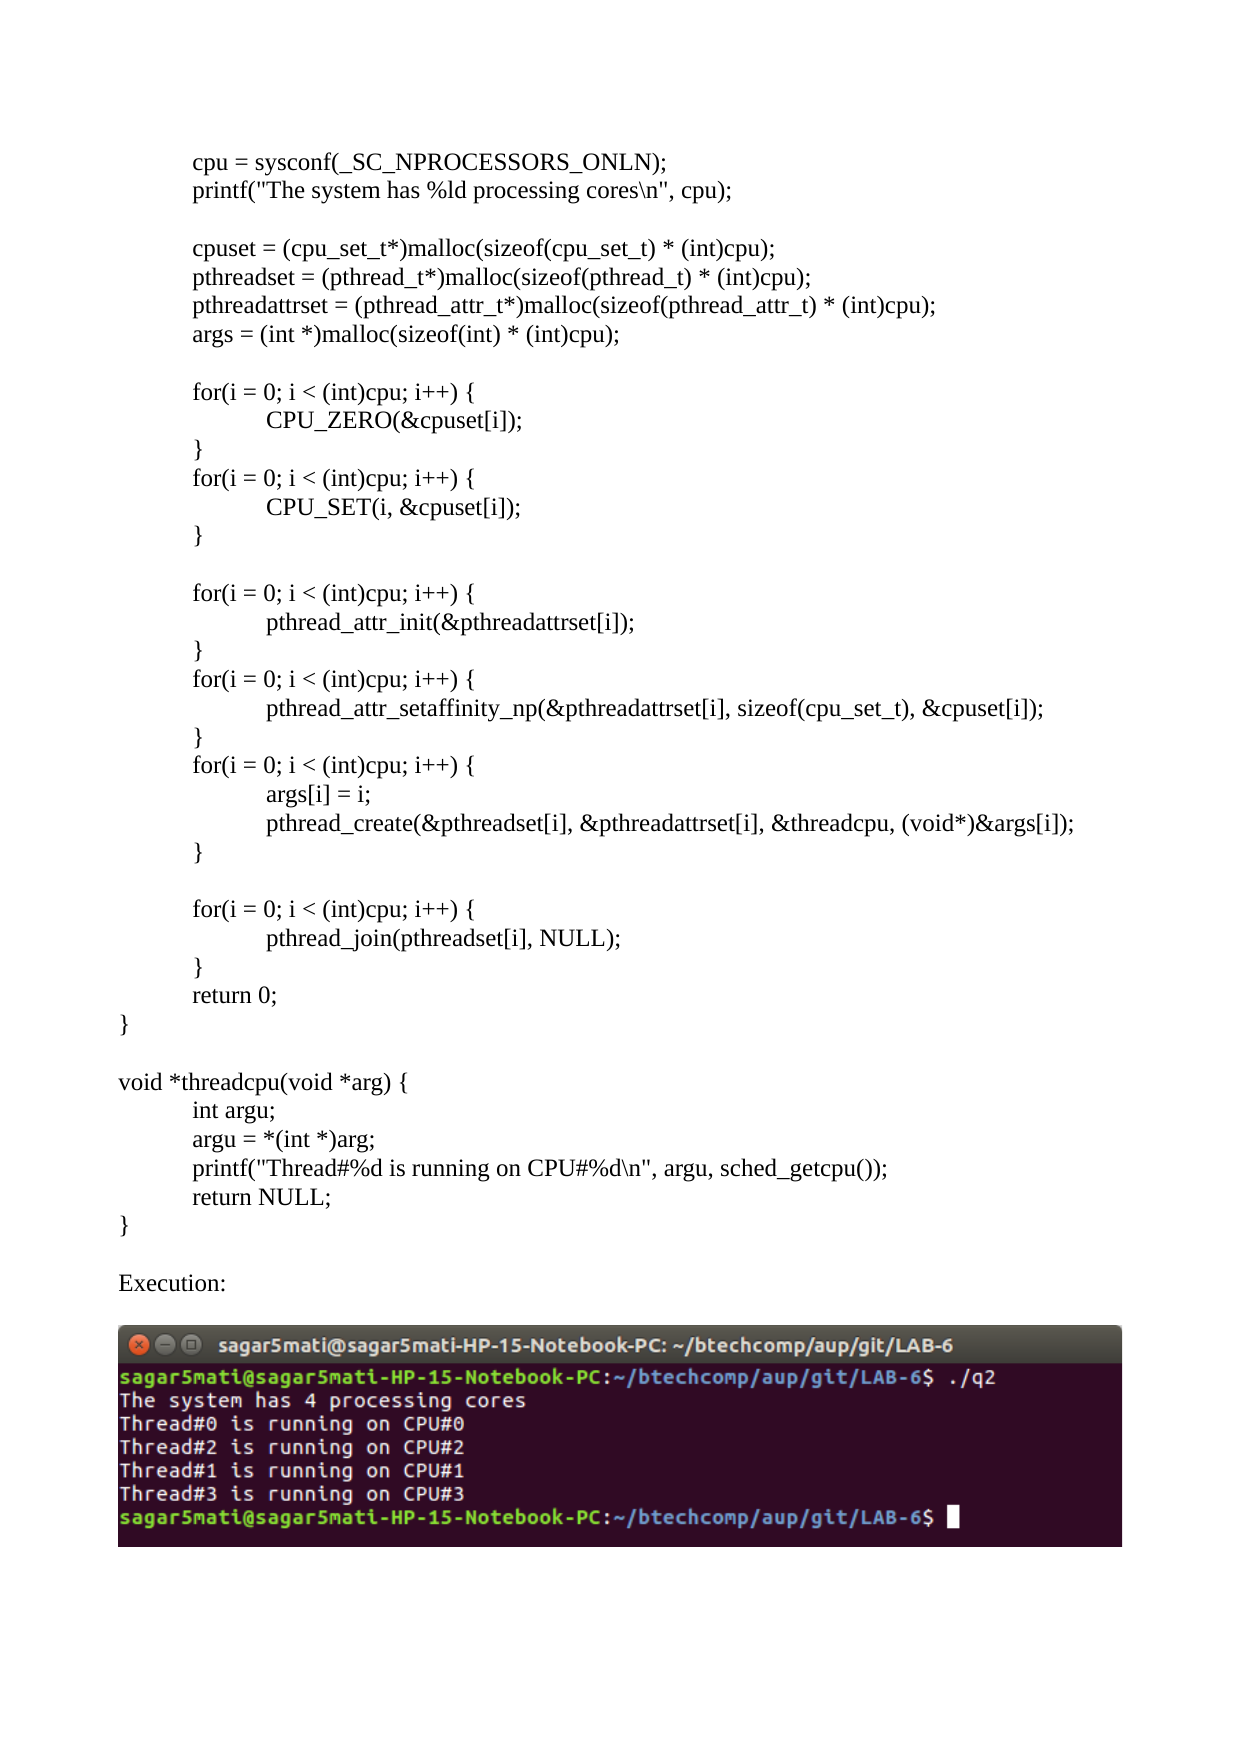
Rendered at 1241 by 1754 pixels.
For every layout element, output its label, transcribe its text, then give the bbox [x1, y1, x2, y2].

text Execution: [118, 1268, 1122, 1297]
text args = (int *)malloc(sizeof(int) * (int)cpu); [118, 319, 1122, 348]
text pthread_attr_init(&pthreadattrset[i]); [118, 607, 1122, 636]
text cpuset = (cpu_set_t*)malloc(sizeof(cpu_set_t) * (int)cpu); [118, 233, 1122, 262]
text argu = *(int *)arg; [118, 1124, 1122, 1153]
text } [118, 521, 1122, 549]
text for(i = 0; i < (int)cpu; i++) { [118, 664, 1122, 693]
text pthread_attr_setaffinity_np(&pthreadattrset[i], sizeof(cpu_set_t), &cpuset[i]); [118, 693, 1122, 722]
text void *threadcpu(void *arg) { [118, 1067, 1122, 1096]
text } [118, 1211, 1122, 1239]
text } [118, 837, 1122, 866]
text printf("Thread#%d is running on CPU#%d\n", argu, sched_getcpu()); [118, 1153, 1122, 1182]
text return 0; [118, 981, 1122, 1009]
text cpu = sysconf(_SC_NPROCESSORS_ONLN); [118, 147, 1122, 176]
text } [118, 722, 1122, 751]
text for(i = 0; i < (int)cpu; i++) { [118, 894, 1122, 923]
text CPU_ZERO(&cpuset[i]); [118, 406, 1122, 434]
text for(i = 0; i < (int)cpu; i++) { [118, 377, 1122, 406]
text for(i = 0; i < (int)cpu; i++) { [118, 751, 1122, 779]
text pthread_create(&pthreadset[i], &pthreadattrset[i], &threadcpu, (void*)&args[i]); [118, 808, 1122, 837]
text return NULL; [118, 1182, 1122, 1211]
picture [118, 1325, 1123, 1547]
text printf("The system has %ld processing cores\n", cpu); [118, 176, 1122, 204]
text } [118, 636, 1122, 664]
text for(i = 0; i < (int)cpu; i++) { [118, 578, 1122, 607]
text CPU_SET(i, &cpuset[i]); [118, 492, 1122, 521]
text pthreadattrset = (pthread_attr_t*)malloc(sizeof(pthread_attr_t) * (int)cpu); [118, 291, 1122, 319]
text pthreadset = (pthread_t*)malloc(sizeof(pthread_t) * (int)cpu); [118, 262, 1122, 291]
text for(i = 0; i < (int)cpu; i++) { [118, 463, 1122, 492]
text args[i] = i; [118, 779, 1122, 808]
text pthread_join(pthreadset[i], NULL); [118, 923, 1122, 952]
text int argu; [118, 1096, 1122, 1124]
text } [118, 434, 1122, 463]
text } [118, 1009, 1122, 1038]
text } [118, 952, 1122, 981]
